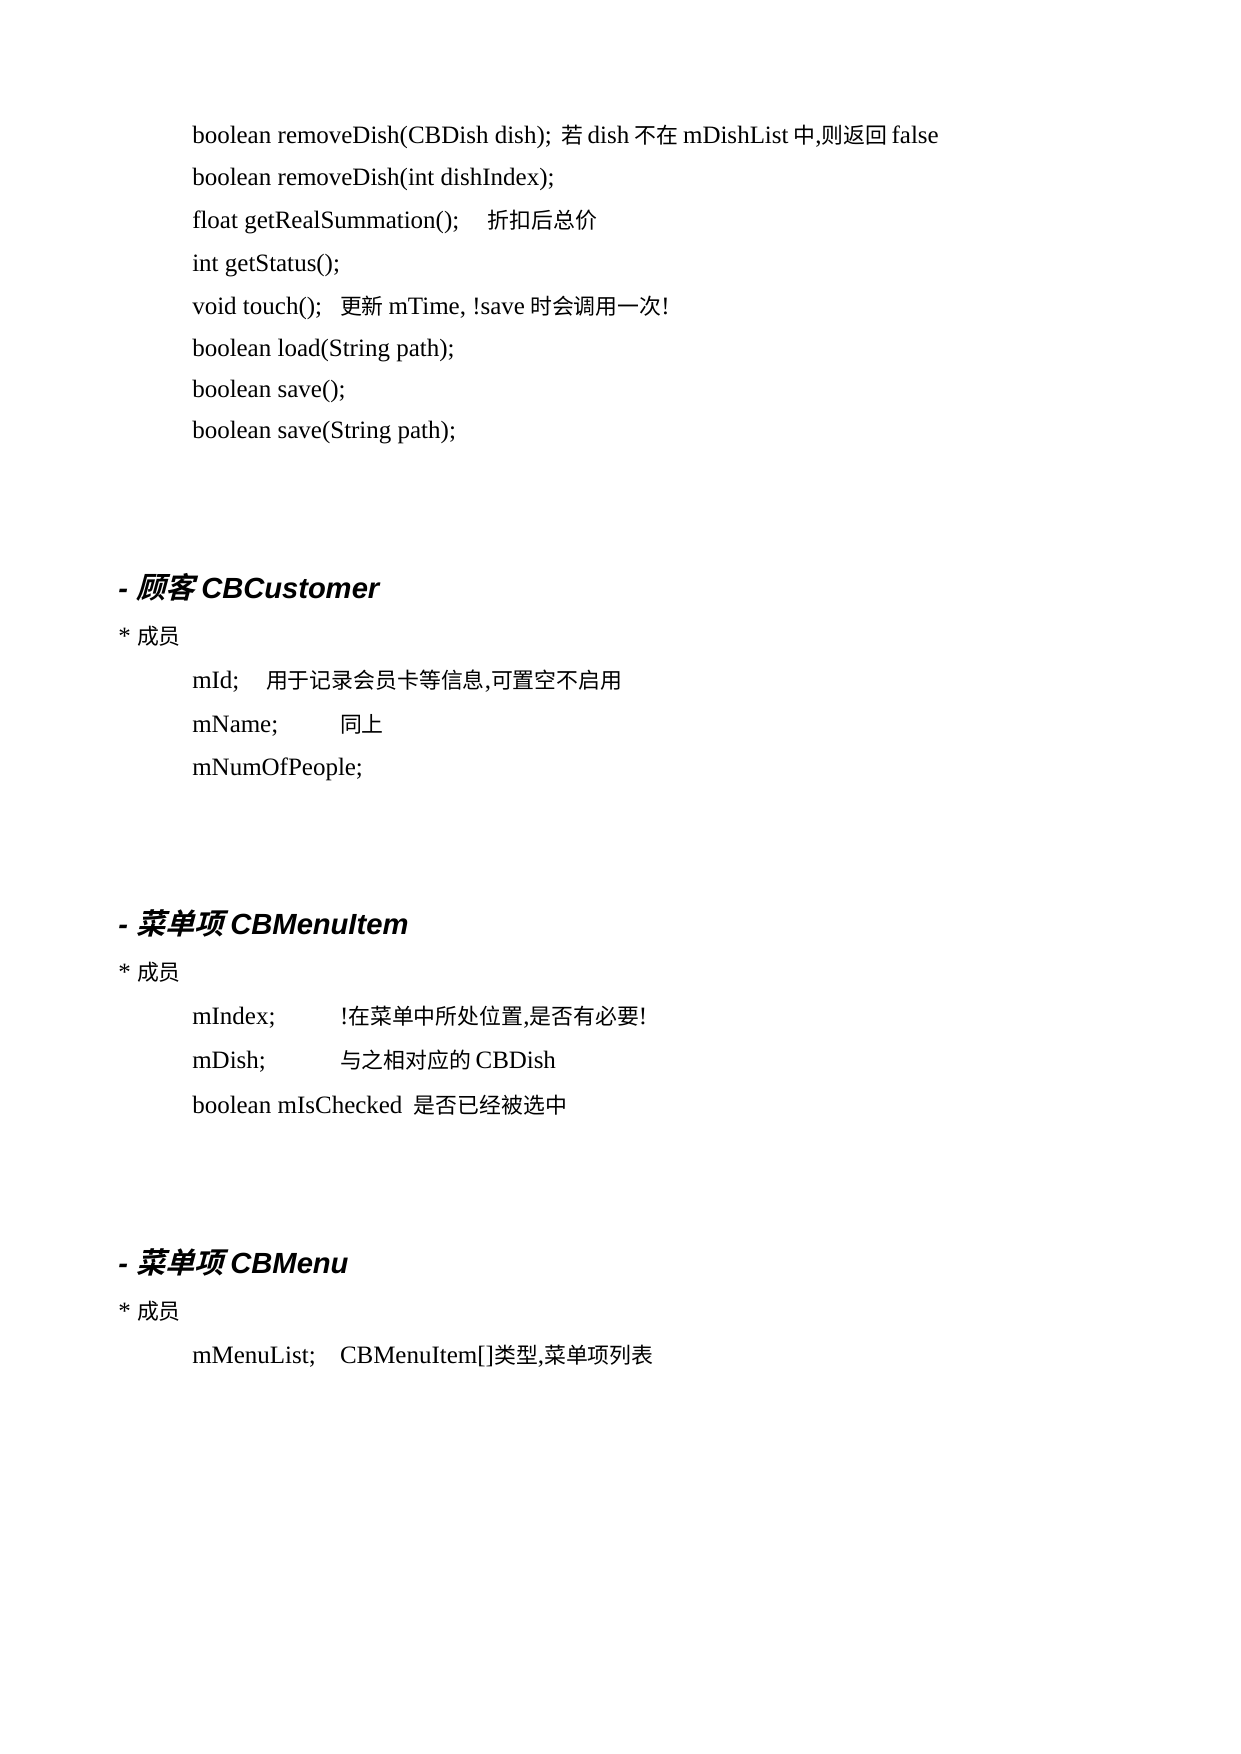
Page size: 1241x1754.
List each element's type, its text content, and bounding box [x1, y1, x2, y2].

text boolean save(String path); [118, 416, 1122, 444]
subtitle - 顾客 CBCustomer [118, 564, 1122, 607]
text boolean save(); [118, 374, 1122, 403]
text * 成员 [118, 619, 1122, 651]
text mName; 同上 [118, 707, 1122, 739]
text boolean removeDish(int dishIndex); [118, 162, 1122, 191]
subtitle - 菜单项 CBMenu [118, 1239, 1122, 1282]
text boolean mIsChecked 是否已经被选中 [118, 1088, 1122, 1119]
text * 成员 [118, 955, 1122, 987]
text mNumOfPeople; [118, 752, 1122, 780]
text void touch(); 更新 mTime, !save时会调用一次! [118, 289, 1122, 321]
subtitle - 菜单项 CBMenuItem [118, 900, 1122, 943]
text int getStatus(); [118, 248, 1122, 276]
text boolean load(String path); [118, 333, 1122, 362]
text float getRealSummation(); 折扣后总价 [118, 203, 1122, 235]
text mDish; 与之相对应的CBDish [118, 1043, 1122, 1075]
text * 成员 [118, 1294, 1122, 1326]
text boolean removeDish(CBDish dish); 若dish不在 mDishList中,则返回false [118, 118, 1122, 150]
text mMenuList; CBMenuItem[]类型,菜单项列表 [118, 1338, 1122, 1370]
text mIndex; !在菜单中所处位置,是否有必要! [118, 999, 1122, 1031]
text mId; 用于记录会员卡等信息,可置空不启用 [118, 663, 1122, 695]
